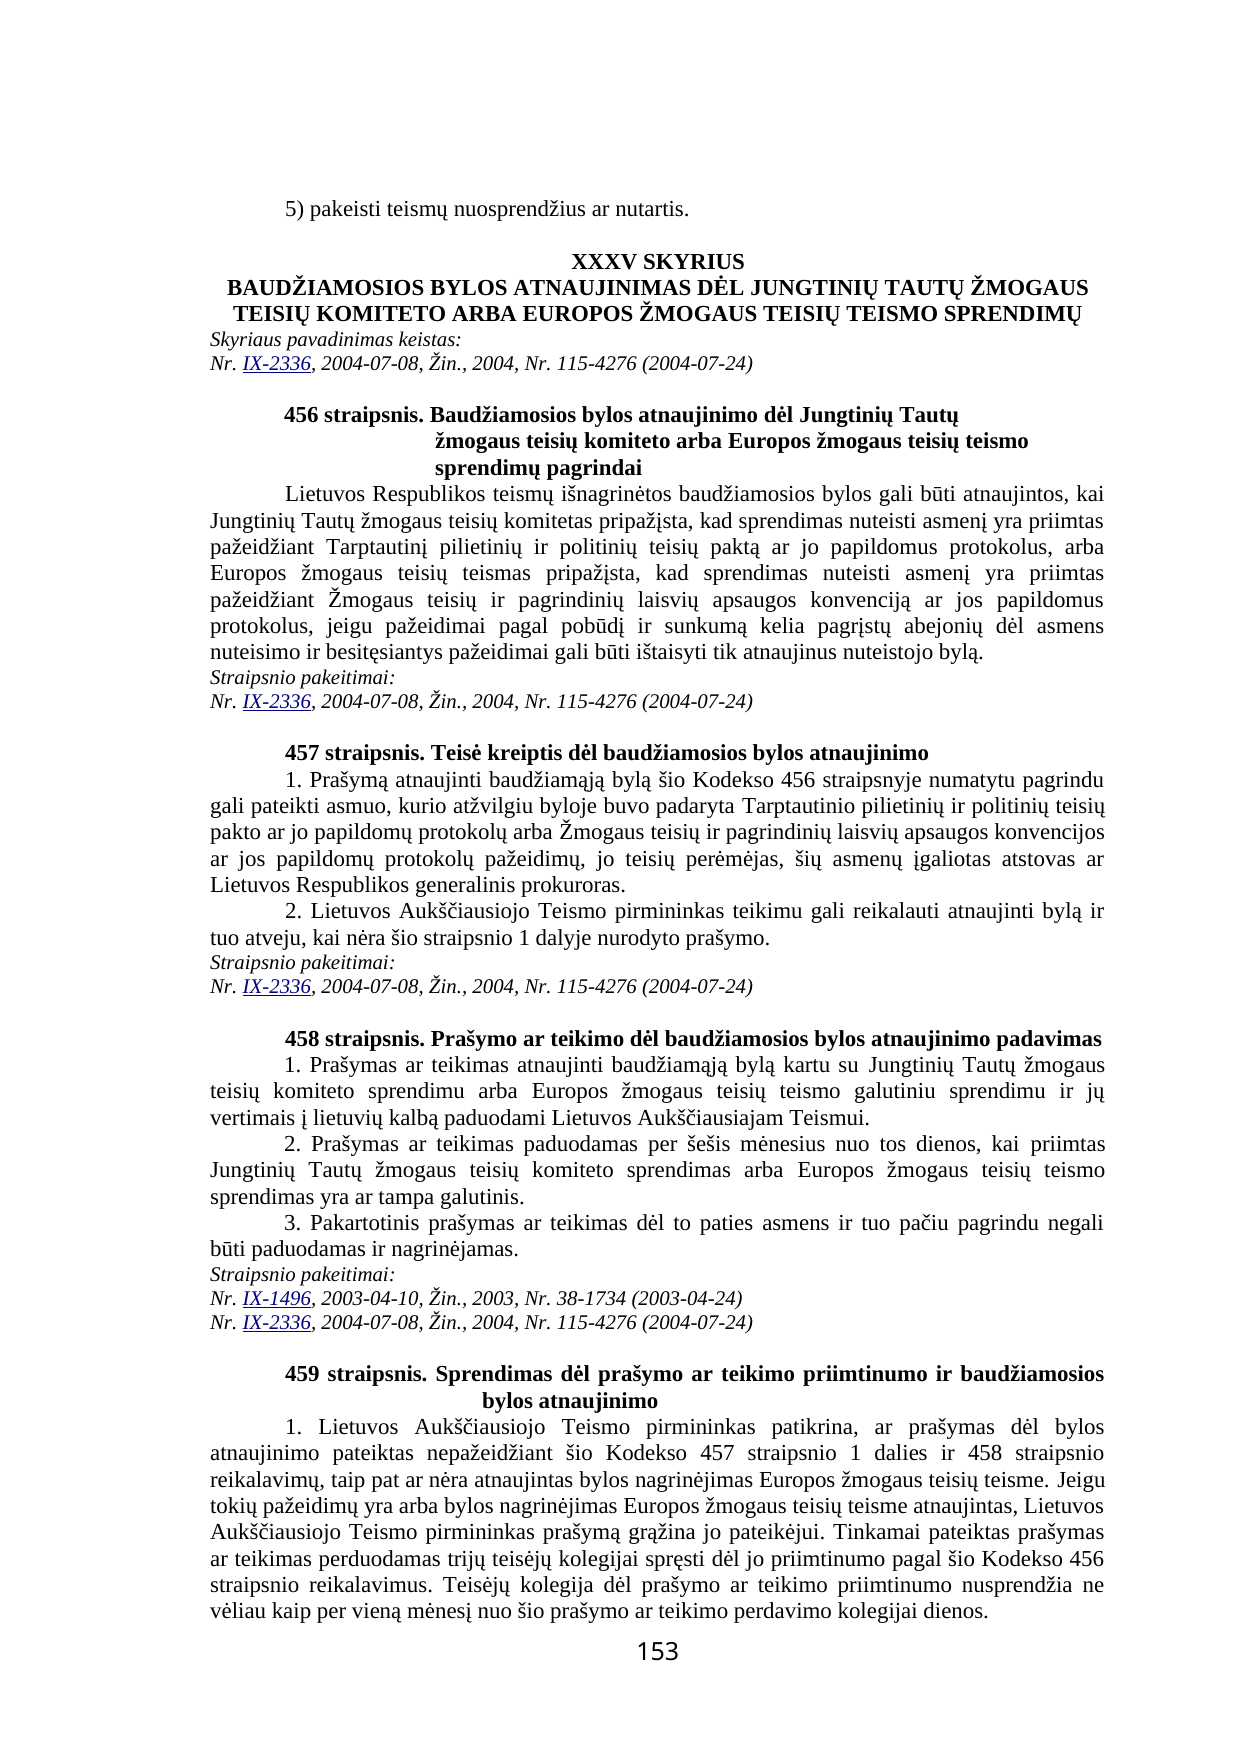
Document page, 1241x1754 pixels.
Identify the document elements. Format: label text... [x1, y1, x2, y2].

text Skyriaus pavadinimas keistas: [210, 327, 1106, 351]
text Nr. IX-2336, 2004-07-08, Žin., 2004, Nr. 115-4276 (2004-07-24) [210, 974, 1106, 998]
text 3. Pakartotinis prašymas ar teikimas dėl to paties asmens ir tuo pačiu pagrindu negali būti paduodamas ir nagrinėjamas. [210, 1209, 1106, 1262]
text sprendimų pagrindai [360, 454, 1106, 480]
text 5) pakeisti teismų nuosprendžius ar nutartis. [210, 195, 1106, 221]
text XXXV SKYRIUS [210, 248, 1106, 274]
text Nr. IX-2336, 2004-07-08, Žin., 2004, Nr. 115-4276 (2004-07-24) [210, 351, 1106, 375]
text 456 straipsnis. Baudžiamosios bylos atnaujinimo dėl Jungtinių Tautų [210, 401, 1106, 428]
text Straipsnio pakeitimai: [210, 1262, 1106, 1286]
text Nr. IX-2336, 2004-07-08, Žin., 2004, Nr. 115-4276 (2004-07-24) [210, 1310, 1106, 1334]
text 457 straipsnis. Teisė kreiptis dėl baudžiamosios bylos atnaujinimo [210, 739, 1106, 766]
text 458 straipsnis. Prašymo ar teikimo dėl baudžiamosios bylos atnaujinimo padavimas [285, 1024, 1106, 1051]
text 1. Lietuvos Aukščiausiojo Teismo pirmininkas patikrina, ar prašymas dėl bylos atnaujinimo pateiktas nepažeidžiant šio Kodekso 457 straipsnio 1 dalies ir 458 straipsnio reikalavimų, taip pat ar nėra atnaujintas bylos nagrinėjimas Europos žmogaus teisių teisme. Jeigu tokių pažeidimų yra arba bylos nagrinėjimas Europos žmogaus teisių teisme atnaujintas, Lietuvos Aukščiausiojo Teismo pirmininkas prašymą grąžina jo pateikėjui. Tinkamai pateiktas prašymas ar teikimas perduodamas trijų teisėjų kolegijai spręsti dėl jo priimtinumo pagal šio Kodekso 456 straipsnio reikalavimus. Teisėjų kolegija dėl prašymo ar teikimo priimtinumo nusprendžia ne vėliau kaip per vieną mėnesį nuo šio prašymo ar teikimo perdavimo kolegijai dienos. [210, 1413, 1106, 1624]
text 1. Prašymas ar teikimas atnaujinti baudžiamąją bylą kartu su Jungtinių Tautų žmogaus teisių komiteto sprendimu arba Europos žmogaus teisių teismo galutiniu sprendimu ir jų vertimais į lietuvių kalbą paduodami Lietuvos Aukščiausiajam Teismui. [210, 1051, 1106, 1130]
text žmogaus teisių komiteto arba Europos žmogaus teisių teismo [360, 428, 1106, 454]
text 2. Lietuvos Aukščiausiojo Teismo pirmininkas teikimu gali reikalauti atnaujinti bylą ir tuo atveju, kai nėra šio straipsnio 1 dalyje nurodyto prašymo. [210, 897, 1106, 950]
text 2. Prašymas ar teikimas paduodamas per šešis mėnesius nuo tos dienos, kai priimtas Jungtinių Tautų žmogaus teisių komiteto sprendimas arba Europos žmogaus teisių teismo sprendimas yra ar tampa galutinis. [210, 1130, 1106, 1209]
text Nr. IX-2336, 2004-07-08, Žin., 2004, Nr. 115-4276 (2004-07-24) [210, 689, 1106, 713]
text Nr. IX-1496, 2003-04-10, Žin., 2003, Nr. 38-1734 (2003-04-24) [210, 1286, 1106, 1310]
text BAUDŽIAMOSIOS BYLOS ATNAUJINIMAS DĖL JUNGTINIŲ TAUTŲ ŽMOGAUS TEISIŲ KOMITETO ARBA EUROPOS ŽMOGAUS TEISIŲ TEISMO SPRENDIMŲ [210, 274, 1106, 327]
text 1. Prašymą atnaujinti baudžiamąją bylą šio Kodekso 456 straipsnyje numatytu pagrindu gali pateikti asmuo, kurio atžvilgiu byloje buvo padaryta Tarptautinio pilietinių ir politinių teisių pakto ar jo papildomų protokolų arba Žmogaus teisių ir pagrindinių laisvių apsaugos konvencijos ar jos papildomų protokolų pažeidimų, jo teisių perėmėjas, šių asmenų įgaliotas atstovas ar Lietuvos Respublikos generalinis prokuroras. [210, 766, 1106, 897]
text Lietuvos Respublikos teismų išnagrinėtos baudžiamosios bylos gali būti atnaujintos, kai Jungtinių Tautų žmogaus teisių komitetas pripažįsta, kad sprendimas nuteisti asmenį yra priimtas pažeidžiant Tarptautinį pilietinių ir politinių teisių paktą ar jo papildomus protokolus, arba Europos žmogaus teisių teismas pripažįsta, kad sprendimas nuteisti asmenį yra priimtas pažeidžiant Žmogaus teisių ir pagrindinių laisvių apsaugos konvenciją ar jos papildomus protokolus, jeigu pažeidimai pagal pobūdį ir sunkumą kelia pagrįstų abejonių dėl asmens nuteisimo ir besitęsiantys pažeidimai gali būti ištaisyti tik atnaujinus nuteistojo bylą. [210, 480, 1106, 665]
text 459 straipsnis. Sprendimas dėl prašymo ar teikimo priimtinumo ir baudžiamosios bylos atnaujinimo [285, 1360, 1106, 1413]
text Straipsnio pakeitimai: [210, 665, 1106, 689]
text Straipsnio pakeitimai: [210, 950, 1106, 974]
